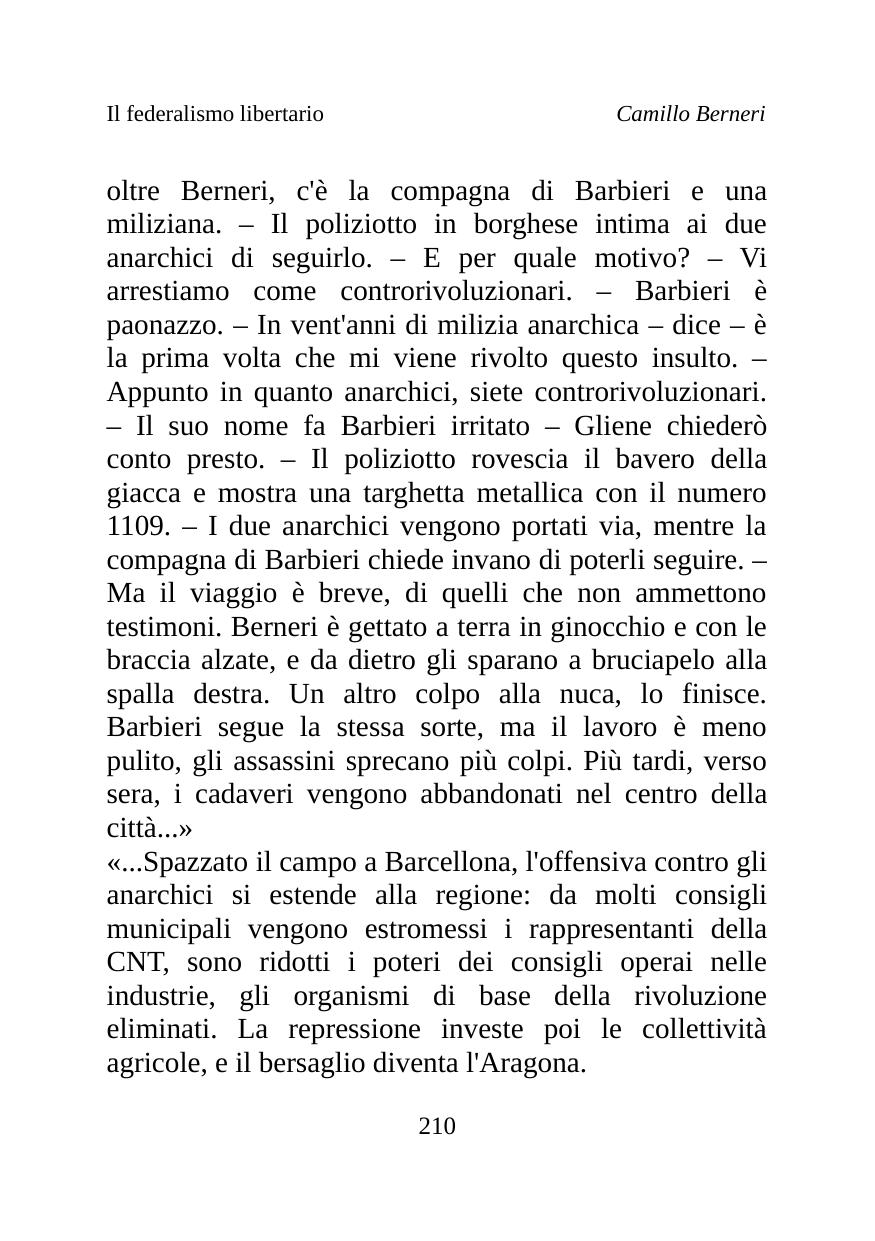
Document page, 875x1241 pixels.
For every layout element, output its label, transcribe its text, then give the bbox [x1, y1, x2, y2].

text «...Spazzato il campo a Barcellona, l'offensiva contro gli anarchici si estende alla regione: da molti consigli municipali vengono estromessi i rappresentanti della CNT, sono ridotti i poteri dei consigli operai nelle industrie, gli organismi di base della rivoluzione eliminati. La repressione investe poi le collettività agricole, e il bersaglio diventa l'Aragona. [106, 844, 768, 1078]
text oltre Berneri, c'è la compagna di Barbieri e una miliziana. – Il poliziotto in borghese intima ai due anarchici di seguirlo. – E per quale motivo? – Vi arrestiamo come controrivoluzionari. – Barbieri è paonazzo. – In vent'anni di milizia anarchica – dice – è la prima volta che mi viene rivolto questo insulto. – Appunto in quanto anarchici, siete controrivoluzionari. – Il suo nome fa Barbieri irritato – Gliene chiederò conto presto. – Il poliziotto rovescia il bavero della giacca e mostra una targhetta metallica con il numero 1109. – I due anarchici vengono portati via, mentre la compagna di Barbieri chiede invano di poterli seguire. – Ma il viaggio è breve, di quelli che non ammettono testimoni. Berneri è gettato a terra in ginocchio e con le braccia alzate, e da dietro gli sparano a bruciapelo alla spalla destra. Un altro colpo alla nuca, lo finisce. Barbieri segue la stessa sorte, ma il lavoro è meno pulito, gli assassini sprecano più colpi. Più tardi, verso sera, i cadaveri vengono abbandonati nel centro della città...» [106, 173, 768, 844]
